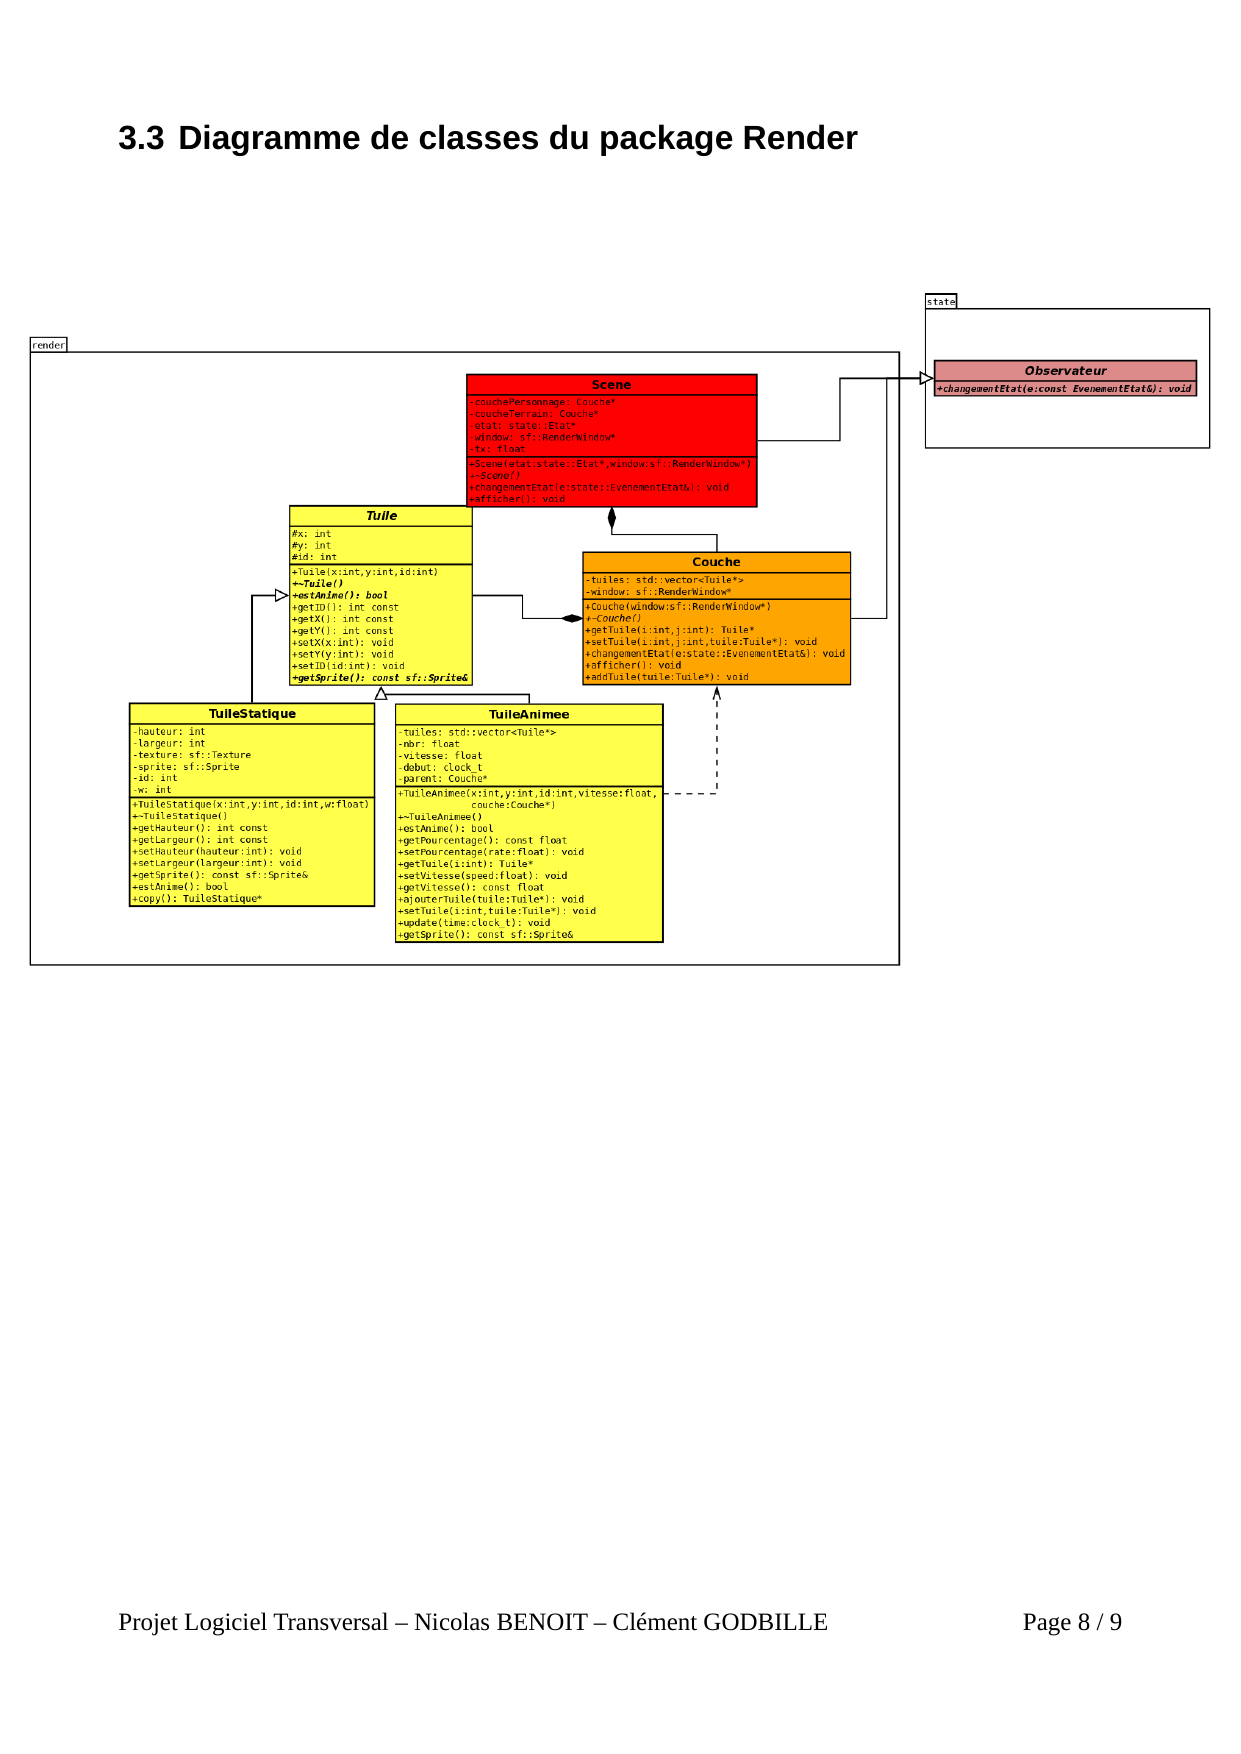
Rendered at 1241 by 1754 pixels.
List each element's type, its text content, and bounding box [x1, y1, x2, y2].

picture [29, 293, 1211, 966]
subtitle Diagramme de classes du package Render [118, 118, 1122, 157]
